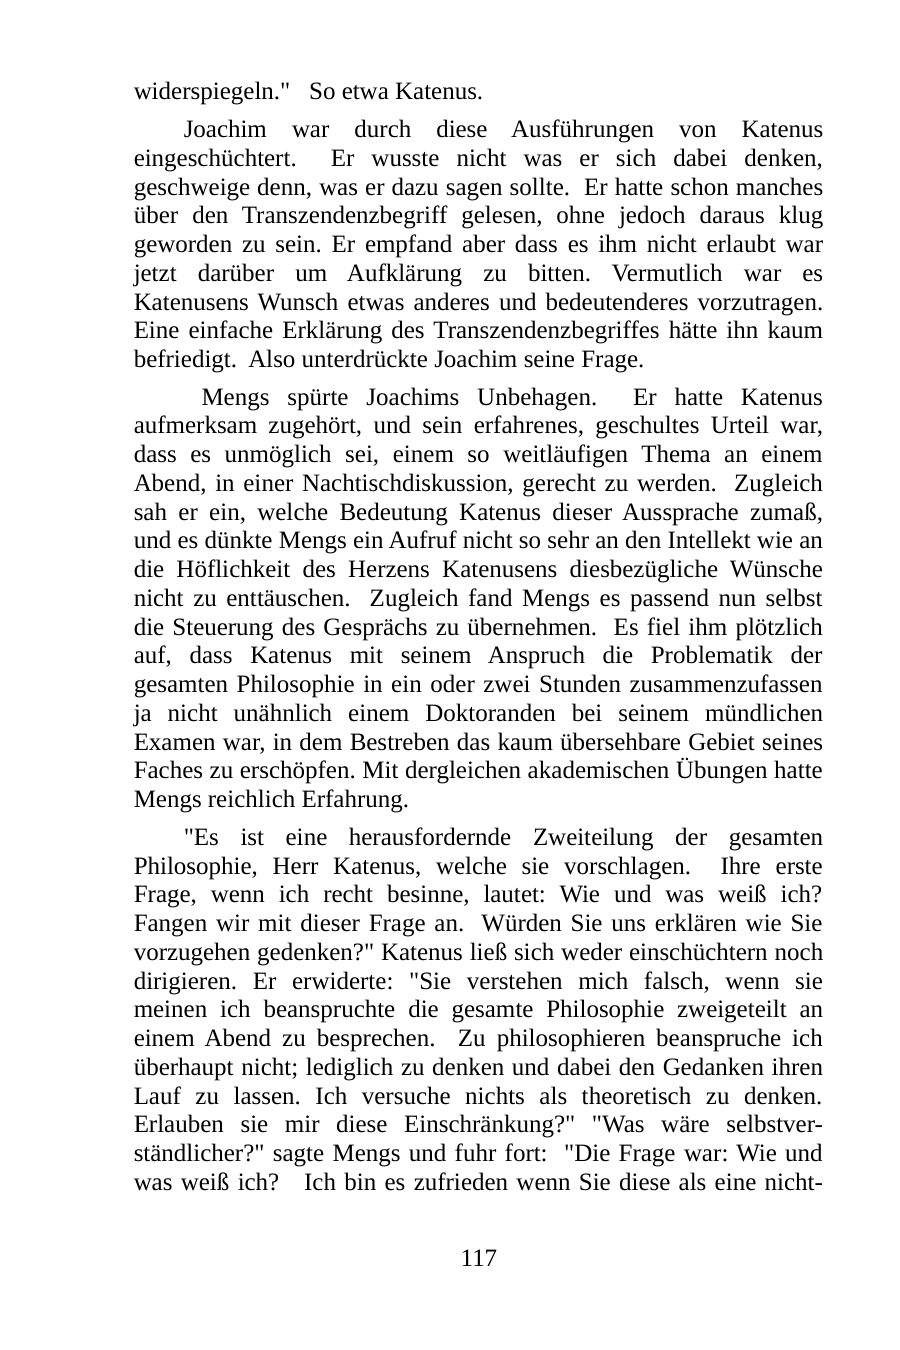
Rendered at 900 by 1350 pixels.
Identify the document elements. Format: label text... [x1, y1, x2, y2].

text Joachim war durch diese Ausführungen von Katenus eingeschüchtert. Er wusste nicht was er sich dabei denken, geschweige denn, was er dazu sagen sollte. Er hatte schon manches über den Transzendenzbegriff gelesen, ohne jedoch daraus klug geworden zu sein. Er empfand aber dass es ihm nicht erlaubt war jetzt darüber um Aufklärung zu bitten. Vermutlich war es Katenusens Wunsch etwas anderes und bedeutenderes vorzutragen. Eine einfache Erklärung des Transzendenzbegriffes hätte ihn kaum befriedigt. Also unterdrückte Joachim seine Frage. [133, 114, 823, 373]
text Mengs spürte Joachims Unbehagen. Er hatte Katenus aufmerksam zugehört, und sein erfahrenes, geschultes Urteil war, dass es unmöglich sei, einem so weitläufigen Thema an einem Abend, in einer Nachtischdiskussion, gerecht zu werden. Zugleich sah er ein, welche Bedeutung Katenus dieser Aussprache zumaß, und es dünkte Mengs ein Aufruf nicht so sehr an den Intellekt wie an die Höflichkeit des Herzens Katenusens diesbezügliche Wünsche nicht zu enttäuschen. Zugleich fand Mengs es passend nun selbst die Steuerung des Gesprächs zu übernehmen. Es fiel ihm plötzlich auf, dass Katenus mit seinem Anspruch die Problematik der gesamten Philosophie in ein oder zwei Stunden zusammenzufassen ja nicht unähnlich einem Doktoranden bei seinem mündlichen Examen war, in dem Bestreben das kaum übersehbare Gebiet seines Faches zu erschöpfen. Mit dergleichen akademischen Übungen hatte Mengs reichlich Erfahrung. [133, 382, 823, 813]
text "Es ist eine herausfordernde Zweiteilung der gesamten Philosophie, Herr Katenus, welche sie vorschlagen. Ihre erste Frage, wenn ich recht besinne, lautet: Wie und was weiß ich? Fangen wir mit dieser Frage an. Würden Sie uns erklären wie Sie vorzugehen gedenken?" Katenus ließ sich weder einschüchtern noch dirigieren. Er erwiderte: "Sie verstehen mich falsch, wenn sie meinen ich beanspruchte die gesamte Philosophie zweigeteilt an einem Abend zu besprechen. Zu philosophieren beanspruche ich überhaupt nicht; lediglich zu denken und dabei den Gedanken ihren Lauf zu lassen. Ich versuche nichts als theoretisch zu denken. Erlauben sie mir diese Einschränkung?" "Was wäre selbstver-ständlicher?" sagte Mengs und fuhr fort: "Die Frage war: Wie und was weiß ich? Ich bin es zufrieden wenn Sie diese als eine nicht- [133, 822, 823, 1196]
text widerspiegeln." So etwa Katenus. [133, 76, 823, 105]
